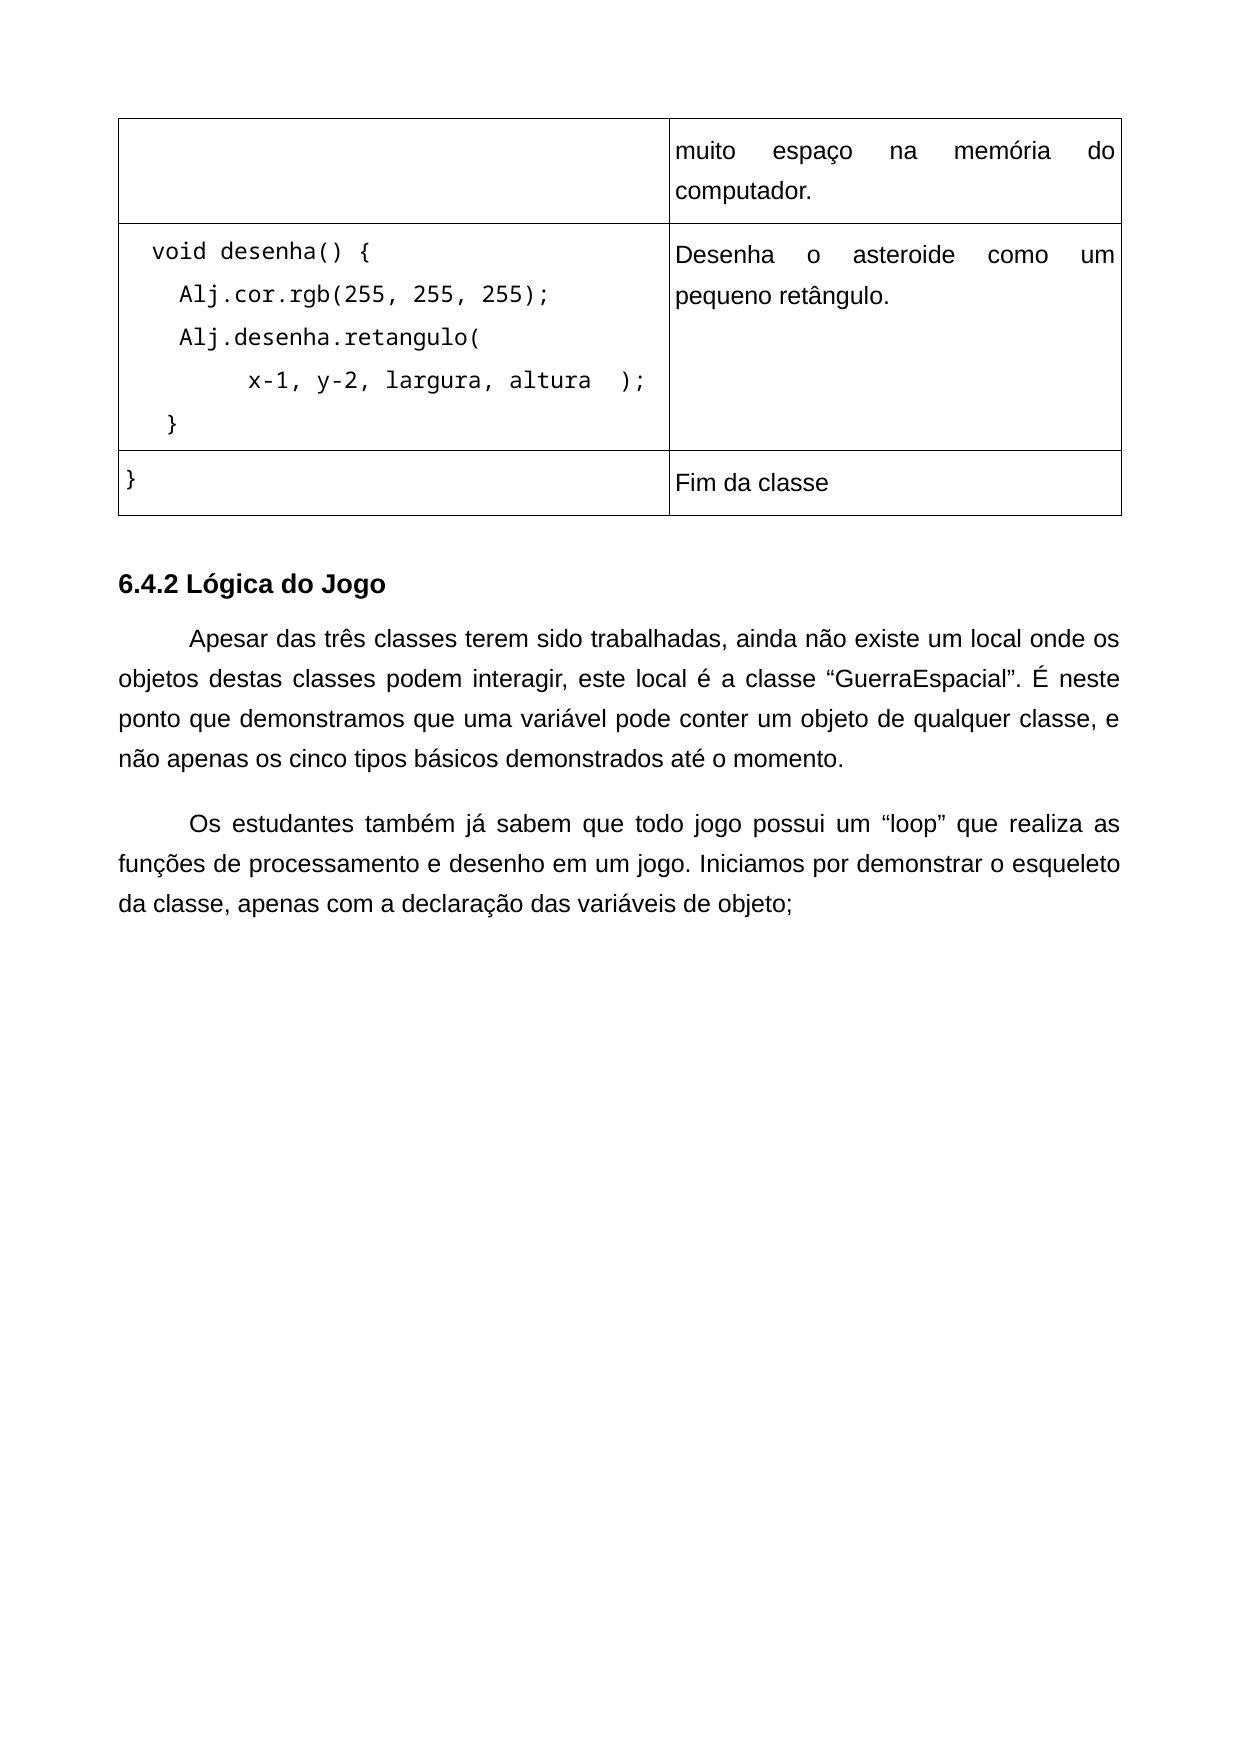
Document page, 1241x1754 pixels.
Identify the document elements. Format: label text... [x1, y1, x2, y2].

subtitle 6.4.2 Lógica do Jogo [118, 568, 1122, 599]
table_cell muito espaço na memória do computador. [670, 119, 1121, 223]
table_cell void desenha() { Alj.cor.rgb(255, 255, 255); Alj.desenha.retangulo( x-1, y-2, largura, altura ); } [119, 224, 669, 450]
table_cell Desenha o asteroide como um pequeno retângulo. [670, 224, 1121, 450]
table_cell } [119, 451, 669, 514]
table_cell Fim da classe [670, 451, 1121, 514]
table_cell [119, 119, 669, 223]
text Os estudantes também já sabem que todo jogo possui um “loop” que realiza as funções de processamento e desenho em um jogo. Iniciamos por demonstrar o esqueleto da classe, apenas com a declaração das variáveis de objeto; [118, 809, 1122, 918]
text Apesar das três classes terem sido trabalhadas, ainda não existe um local onde os objetos destas classes podem interagir, este local é a classe “GuerraEspacial”. É neste ponto que demonstramos que uma variável pode conter um objeto de qualquer classe, e não apenas os cinco tipos básicos demonstrados até o momento. [118, 624, 1122, 773]
